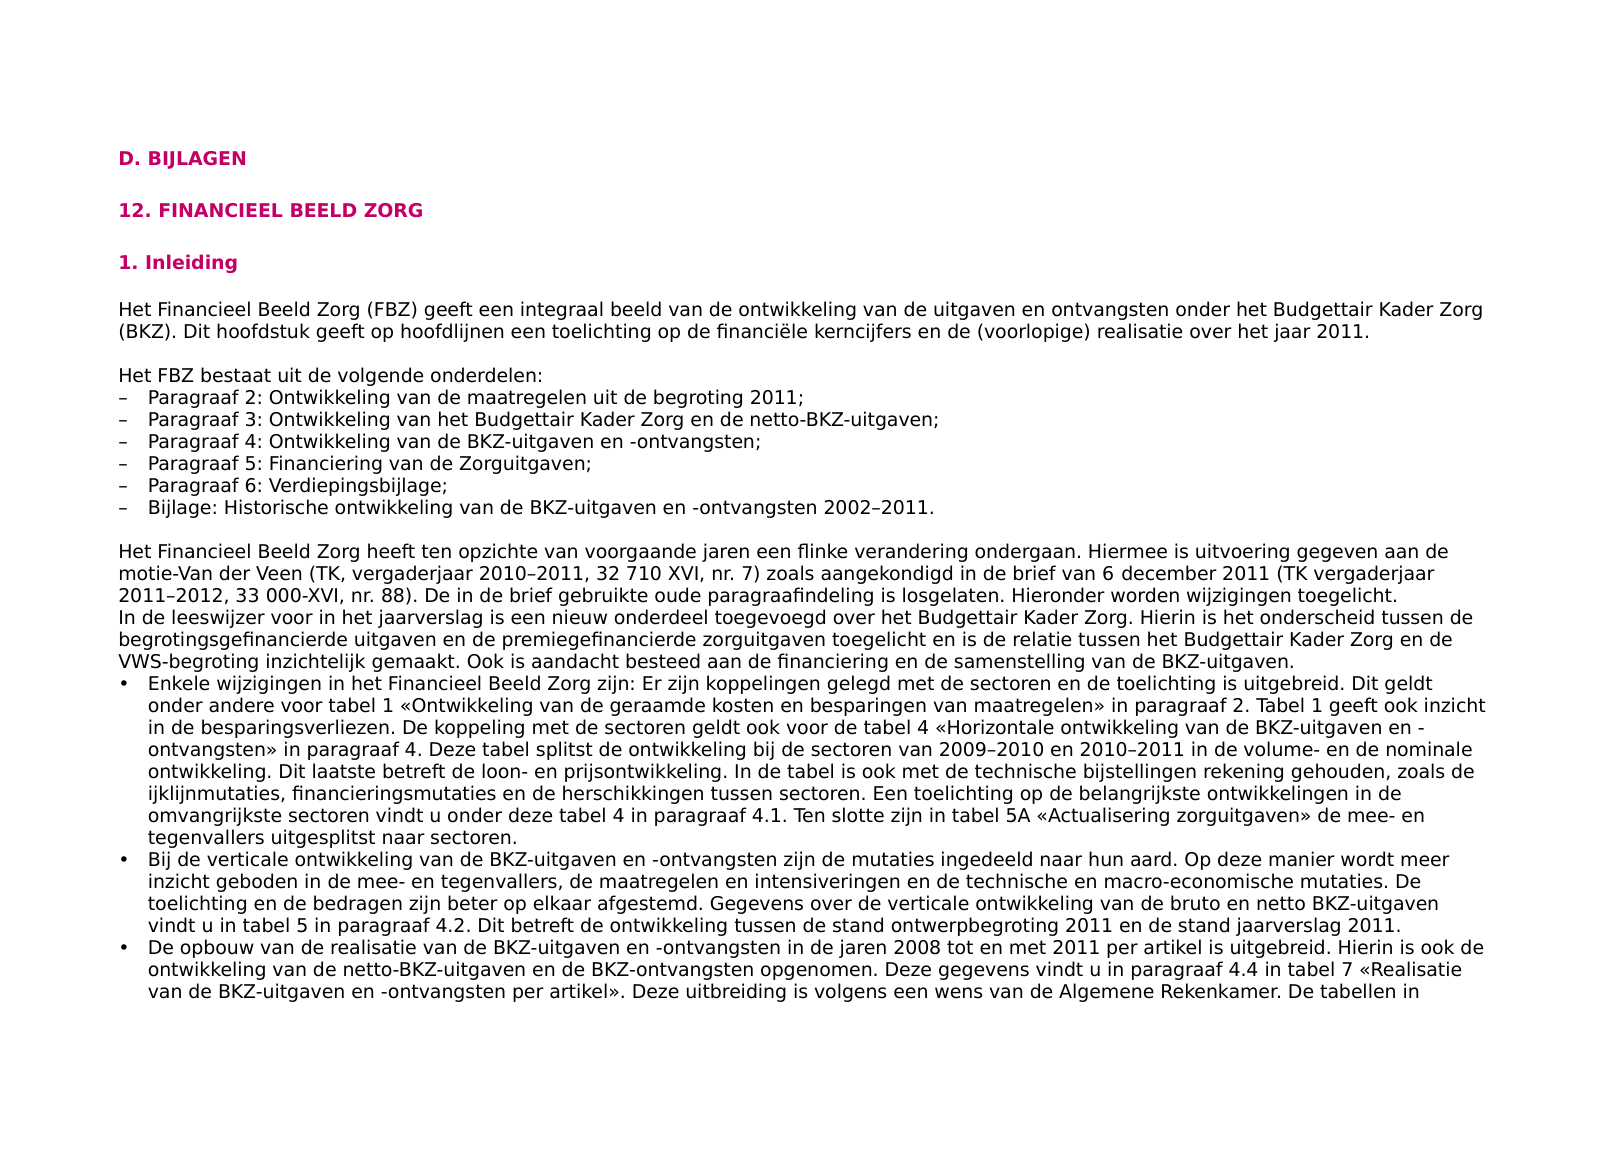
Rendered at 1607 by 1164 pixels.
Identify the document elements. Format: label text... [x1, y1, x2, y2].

text • De opbouw van de realisatie van de BKZ-uitgaven en -ontvangsten in de jaren 2008 tot en met 2011 per artikel is uitgebreid. Hierin is ook de ontwikkeling van de netto-BKZ-uitgaven en de BKZ-ontvangsten opgenomen. Deze gegevens vindt u in paragraaf 4.4 in tabel 7 «Realisatie van de BKZ-uitgaven en -ontvangsten per artikel». Deze uitbreiding is volgens een wens van de Algemene Rekenkamer. De tabellen in [118, 937, 1488, 1003]
text – Paragraaf 5: Financiering van de Zorguitgaven; [118, 453, 1488, 475]
text – Bijlage: Historische ontwikkeling van de BKZ-uitgaven en -ontvangsten 2002–2011. [118, 497, 1488, 519]
text Het Financieel Beeld Zorg (FBZ) geeft een integraal beeld van de ontwikkeling van de uitgaven en ontvangsten onder het Budgettair Kader Zorg (BKZ). Dit hoofdstuk geeft op hoofdlijnen een toelichting op de financiële kerncijfers en de (voorlopige) realisatie over het jaar 2011. [118, 299, 1488, 343]
text • Bij de verticale ontwikkeling van de BKZ-uitgaven en -ontvangsten zijn de mutaties ingedeeld naar hun aard. Op deze manier wordt meer inzicht geboden in de mee- en tegenvallers, de maatregelen en intensiveringen en de technische en macro-economische mutaties. De toelichting en de bedragen zijn beter op elkaar afgestemd. Gegevens over de verticale ontwikkeling van de bruto en netto BKZ-uitgaven vindt u in tabel 5 in paragraaf 4.2. Dit betreft de ontwikkeling tussen de stand ontwerpbegroting 2011 en de stand jaarverslag 2011. [118, 849, 1488, 937]
subtitle 12. FINANCIEEL BEELD ZORG [118, 200, 1488, 222]
text – Paragraaf 4: Ontwikkeling van de BKZ-uitgaven en -ontvangsten; [118, 431, 1488, 453]
text In de leeswijzer voor in het jaarverslag is een nieuw onderdeel toegevoegd over het Budgettair Kader Zorg. Hierin is het onderscheid tussen de begrotingsgefinancierde uitgaven en de premiegefinancierde zorguitgaven toegelicht en is de relatie tussen het Budgettair Kader Zorg en de VWS-begroting inzichtelijk gemaakt. Ook is aandacht besteed aan de financiering en de samenstelling van de BKZ-uitgaven. [118, 607, 1488, 673]
subtitle D. BIJLAGEN [118, 148, 1488, 170]
subtitle 1. Inleiding [118, 252, 1488, 274]
text Het Financieel Beeld Zorg heeft ten opzichte van voorgaande jaren een flinke verandering ondergaan. Hiermee is uitvoering gegeven aan de motie-Van der Veen (TK, vergaderjaar 2010–2011, 32 710 XVI, nr. 7) zoals aangekondigd in de brief van 6 december 2011 (TK vergaderjaar 2011–2012, 33 000-XVI, nr. 88). De in de brief gebruikte oude paragraafindeling is losgelaten. Hieronder worden wijzigingen toegelicht. [118, 541, 1488, 607]
text • Enkele wijzigingen in het Financieel Beeld Zorg zijn: Er zijn koppelingen gelegd met de sectoren en de toelichting is uitgebreid. Dit geldt onder andere voor tabel 1 «Ontwikkeling van de geraamde kosten en besparingen van maatregelen» in paragraaf 2. Tabel 1 geeft ook inzicht in de besparingsverliezen. De koppeling met de sectoren geldt ook voor de tabel 4 «Horizontale ontwikkeling van de BKZ-uitgaven en -ontvangsten» in paragraaf 4. Deze tabel splitst de ontwikkeling bij de sectoren van 2009–2010 en 2010–2011 in de volume- en de nominale ontwikkeling. Dit laatste betreft de loon- en prijsontwikkeling. In de tabel is ook met de technische bijstellingen rekening gehouden, zoals de ijklijnmutaties, financieringsmutaties en de herschikkingen tussen sectoren. Een toelichting op de belangrijkste ontwikkelingen in de omvangrijkste sectoren vindt u onder deze tabel 4 in paragraaf 4.1. Ten slotte zijn in tabel 5A «Actualisering zorguitgaven» de mee- en tegenvallers uitgesplitst naar sectoren. [118, 673, 1488, 849]
text – Paragraaf 2: Ontwikkeling van de maatregelen uit de begroting 2011; [118, 387, 1488, 409]
text – Paragraaf 3: Ontwikkeling van het Budgettair Kader Zorg en de netto-BKZ-uitgaven; [118, 409, 1488, 431]
text – Paragraaf 6: Verdiepingsbijlage; [118, 475, 1488, 497]
text Het FBZ bestaat uit de volgende onderdelen: [118, 365, 1488, 387]
